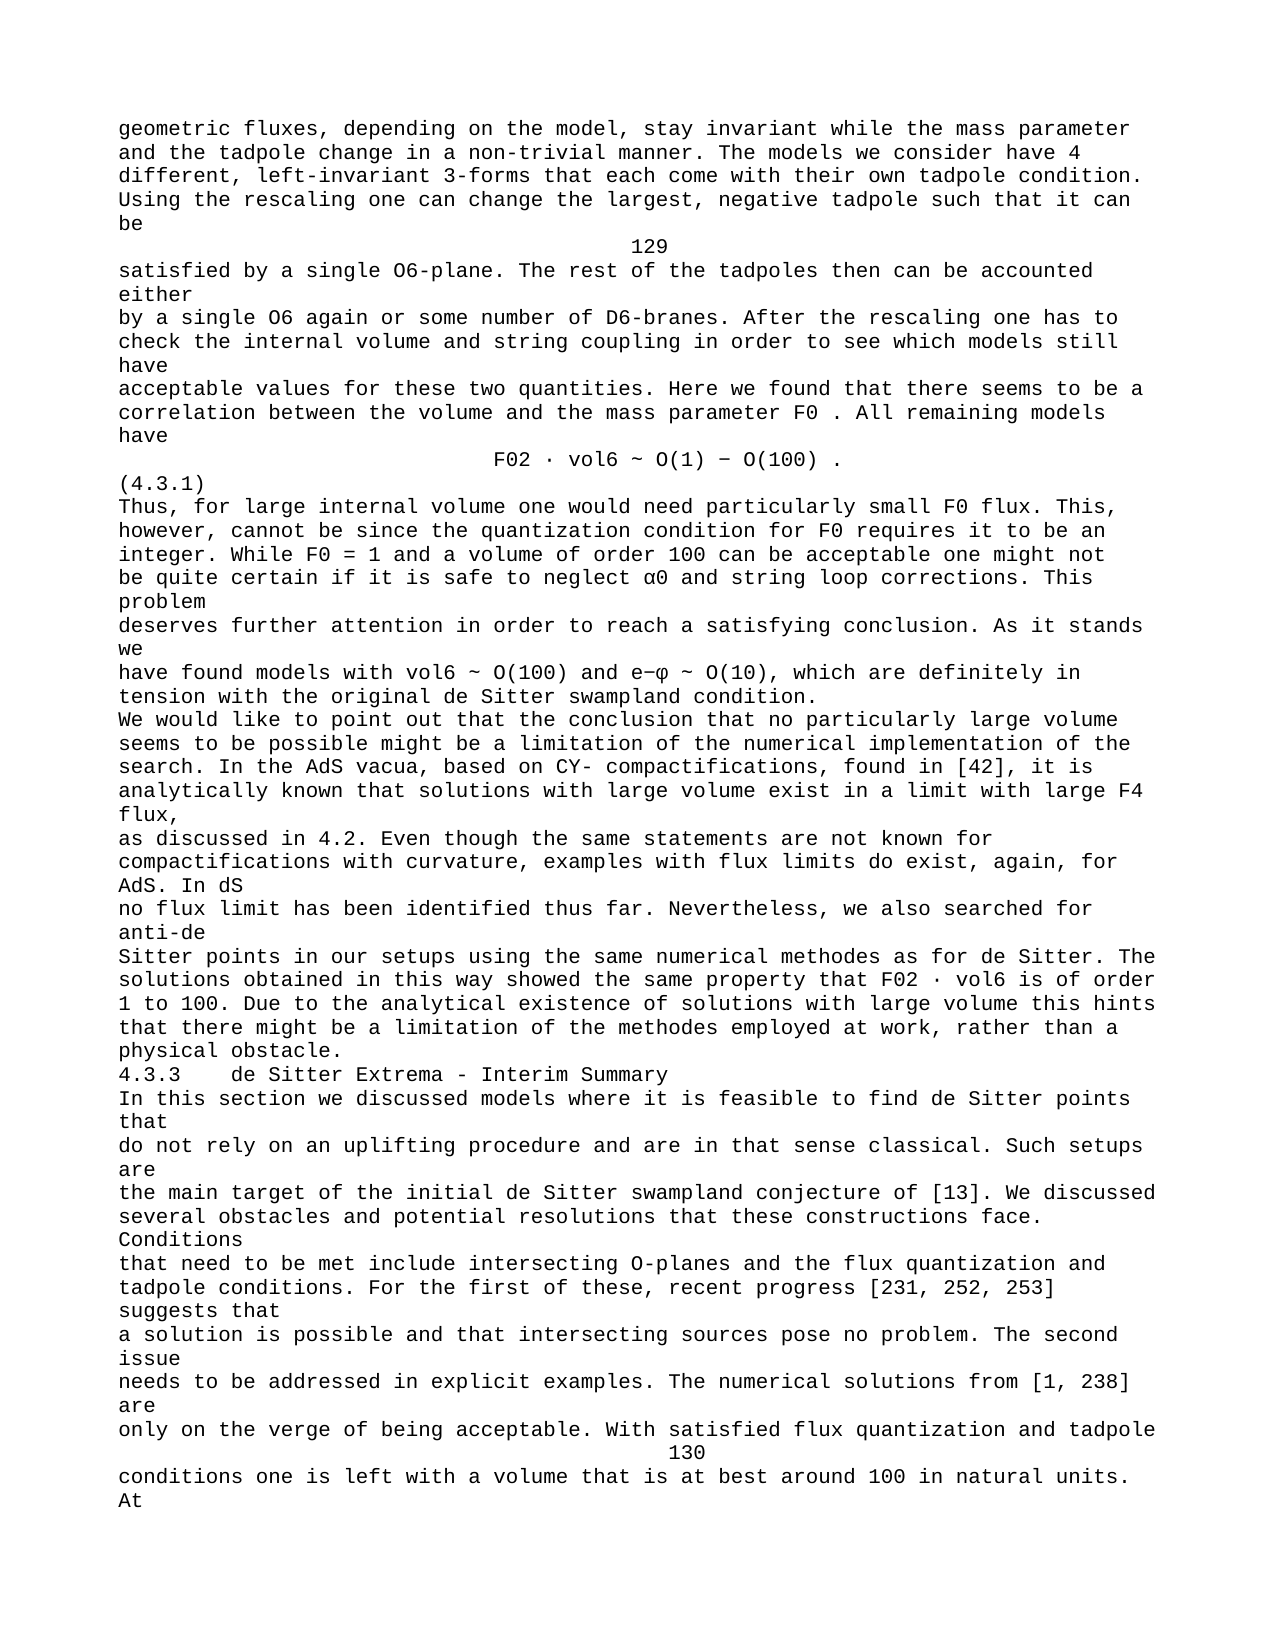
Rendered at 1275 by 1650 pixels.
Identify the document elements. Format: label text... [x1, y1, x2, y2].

text seems to be possible might be a limitation of the numerical implementation of the [118, 733, 1157, 757]
text F02 · vol6 ∼ O(1) − O(100) . (4.3.1) [118, 449, 1157, 496]
text In this section we discussed models where it is feasible to find de Sitter points that [118, 1088, 1157, 1135]
text solutions obtained in this way showed the same property that F02 · vol6 is of order [118, 969, 1157, 993]
text only on the verge of being acceptable. With satisfied flux quantization and tadpole [118, 1419, 1157, 1442]
text deserves further attention in order to reach a satisfying conclusion. As it stands we [118, 615, 1157, 662]
text different, left-invariant 3-forms that each come with their own tadpole condition. [118, 165, 1157, 189]
text do not rely on an uplifting procedure and are in that sense classical. Such setups are [118, 1135, 1157, 1182]
text 1 to 100. Due to the analytical existence of solutions with large volume this hints [118, 993, 1157, 1017]
text acceptable values for these two quantities. Here we found that there seems to be a [118, 378, 1157, 402]
text 130 [118, 1442, 1157, 1466]
text Using the rescaling one can change the largest, negative tadpole such that it can be [118, 189, 1157, 236]
text search. In the AdS vacua, based on CY- compactifications, found in [42], it is analytically known that solutions with large volume exist in a limit with large F4 flux, [118, 757, 1157, 827]
text conditions one is left with a volume that is at best around 100 in natural units. At [118, 1466, 1157, 1513]
text Thus, for large internal volume one would need particularly small F0 flux. This, [118, 496, 1157, 520]
text have [118, 426, 1157, 449]
text geometric fluxes, depending on the model, stay invariant while the mass parameter [118, 118, 1157, 142]
text however, cannot be since the quantization condition for F0 requires it to be an integer. While F0 = 1 and a volume of order 100 can be acceptable one might not [118, 520, 1157, 567]
text a solution is possible and that intersecting sources pose no problem. The second issue [118, 1324, 1157, 1371]
text no flux limit has been identified thus far. Nevertheless, we also searched for anti-de [118, 898, 1157, 946]
text tadpole conditions. For the first of these, recent progress [231, 252, 253] suggests that [118, 1277, 1157, 1324]
text needs to be addressed in explicit examples. The numerical solutions from [1, 238] are [118, 1371, 1157, 1419]
text satisfied by a single O6-plane. The rest of the tadpoles then can be accounted either [118, 260, 1157, 307]
text Sitter points in our setups using the same numerical methodes as for de Sitter. The [118, 946, 1157, 969]
text that there might be a limitation of the methodes employed at work, rather than a [118, 1017, 1157, 1040]
text the main target of the initial de Sitter swampland conjecture of [13]. We discussed [118, 1182, 1157, 1206]
text tension with the original de Sitter swampland condition. [118, 686, 1157, 709]
text 4.3.3 de Sitter Extrema - Interim Summary [118, 1064, 1157, 1088]
text We would like to point out that the conclusion that no particularly large volume [118, 709, 1157, 733]
text as discussed in 4.2. Even though the same statements are not known for compactifications with curvature, examples with flux limits do exist, again, for AdS. In dS [118, 827, 1157, 898]
text 129 [118, 236, 1157, 260]
text several obstacles and potential resolutions that these constructions face. Conditions [118, 1206, 1157, 1253]
text correlation between the volume and the mass parameter F0 . All remaining models [118, 402, 1157, 426]
text that need to be met include intersecting O-planes and the flux quantization and [118, 1253, 1157, 1277]
text physical obstacle. [118, 1040, 1157, 1064]
text check the internal volume and string coupling in order to see which models still have [118, 331, 1157, 378]
text by a single O6 again or some number of D6-branes. After the rescaling one has to [118, 307, 1157, 331]
text be quite certain if it is safe to neglect α0 and string loop corrections. This problem [118, 567, 1157, 615]
text have found models with vol6 ∼ O(100) and e−φ ∼ O(10), which are definitely in [118, 662, 1157, 686]
text and the tadpole change in a non-trivial manner. The models we consider have 4 [118, 142, 1157, 165]
